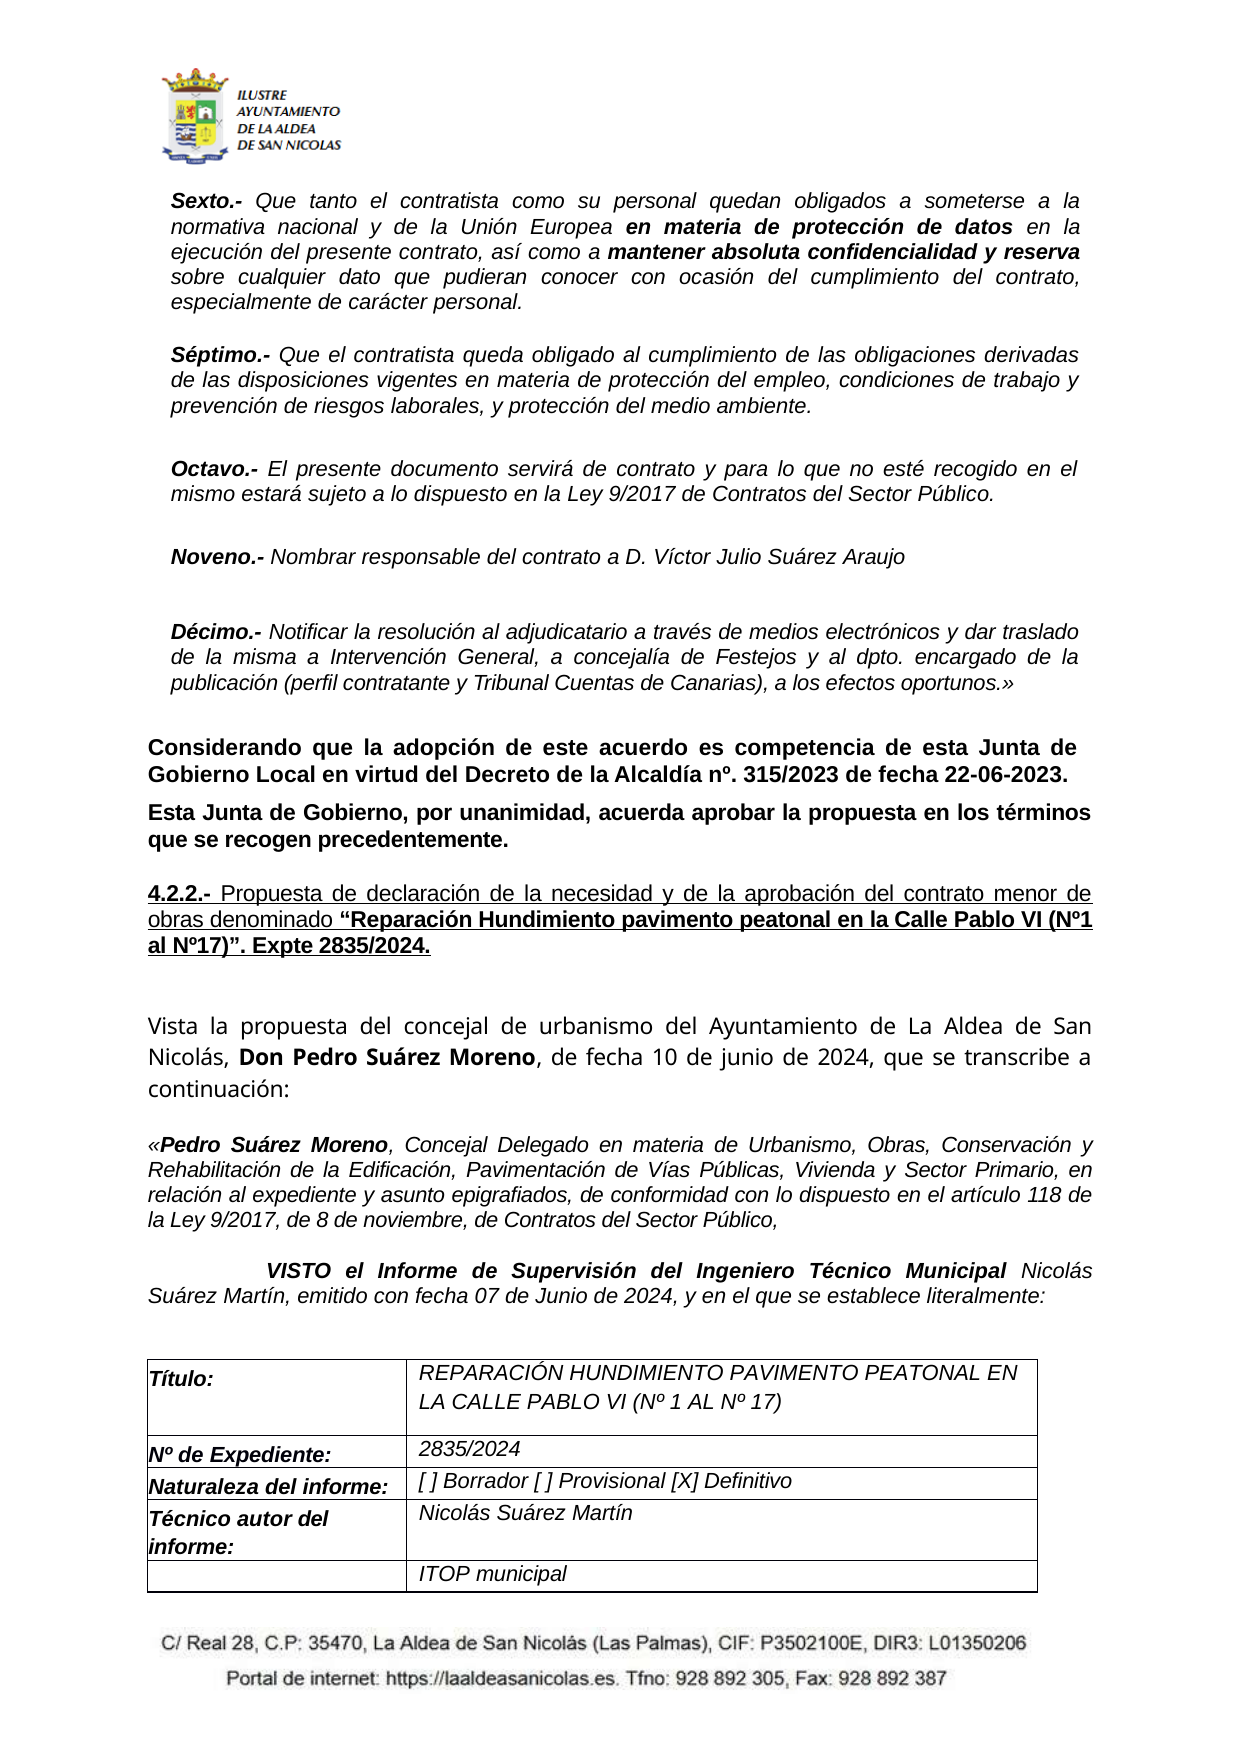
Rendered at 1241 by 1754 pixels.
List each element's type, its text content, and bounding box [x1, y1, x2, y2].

table_header Título: [148, 1360, 406, 1435]
picture [148, 60, 357, 172]
text obras denominado “Reparación Hundimiento pavimento peatonal en la Calle Pablo VI (Nº1 [148, 904, 1093, 929]
picture [149, 1627, 1034, 1694]
text al Nº17)”. Expte 2835/2024. [148, 930, 1093, 959]
table_cell [ ] Borrador [ ] Provisional [X] Definitivo [407, 1468, 1037, 1499]
text Séptimo.- Que el contratista queda obligado al cumplimiento de las obligaciones derivadas de las disposiciones vigentes en materia de protección del empleo, condiciones de trabajo y prevención de riesgos laborales, y protección del medio ambiente. [171, 342, 1080, 418]
text Sexto.- Que tanto el contratista como su personal quedan obligados a someterse a la normativa nacional y de la Unión Europea en materia de protección de datos en la ejecución del presente contrato, así como a mantener absoluta confidencialidad y reserva sobre cualquier dato que pudieran conocer con ocasión del cumplimiento del contrato, especialmente de carácter personal. [171, 188, 1081, 314]
text Noveno.- Nombrar responsable del contrato a D. Víctor Julio Suárez Araujo [171, 544, 1093, 569]
text Vista la propuesta del concejal de urbanismo del Ayuntamiento de La Aldea de San Nicolás, Don Pedro Suárez Moreno, de fecha 10 de junio de 2024, que se transcribe a continuación: [148, 1010, 1093, 1104]
table_cell ITOP municipal [407, 1561, 1037, 1591]
table_cell Naturaleza del informe: [148, 1468, 406, 1499]
text 4.2.2.- Propuesta de declaración de la necesidad y de la aprobación del contrato menor de [148, 880, 1093, 903]
table_cell [148, 1561, 406, 1591]
table_cell Nicolás Suárez Martín [407, 1500, 1037, 1559]
text Octavo.- El presente documento servirá de contrato y para lo que no esté recogido en el mismo estará sujeto a lo dispuesto en la Ley 9/2017 de Contratos del Sector Público. [171, 456, 1078, 506]
text Décimo.- Notificar la resolución al adjudicatario a través de medios electrónicos y dar traslado de la misma a Intervención General, a concejalía de Festejos y al dpto. encargado de la publicación (perfil contratante y Tribunal Cuentas de Canarias), a los efectos oportunos.» [171, 619, 1079, 695]
text VISTO el Informe de Supervisión del Ingeniero Técnico Municipal Nicolás Suárez Martín, emitido con fecha 07 de Junio de 2024, y en el que se establece literalmente: [148, 1258, 1093, 1308]
text Considerando que la adopción de este acuerdo es competencia de esta Junta de Gobierno Local en virtud del Decreto de la Alcaldía nº. 315/2023 de fecha 22-06-2023. [148, 734, 1078, 787]
text Esta Junta de Gobierno, por unanimidad, acuerda aprobar la propuesta en los términos que se recogen precedentemente. [148, 799, 1093, 852]
table_cell 2835/2024 [407, 1436, 1037, 1467]
table_cell Técnico autor del informe: [148, 1500, 406, 1559]
table_header REPARACIÓN HUNDIMIENTO PAVIMENTO PEATONAL EN LA CALLE PABLO VI (Nº 1 AL Nº 17) [407, 1360, 1037, 1435]
table_cell Nº de Expediente: [148, 1436, 406, 1467]
text «Pedro Suárez Moreno, Concejal Delegado en materia de Urbanismo, Obras, Conservación y Rehabilitación de la Edificación, Pavimentación de Vías Públicas, Vivienda y Sector Primario, en relación al expediente y asunto epigrafiados, de conformidad con lo dispuesto en el artículo 118 de la Ley 9/2017, de 8 de noviembre, de Contratos del Sector Público, [148, 1131, 1093, 1232]
